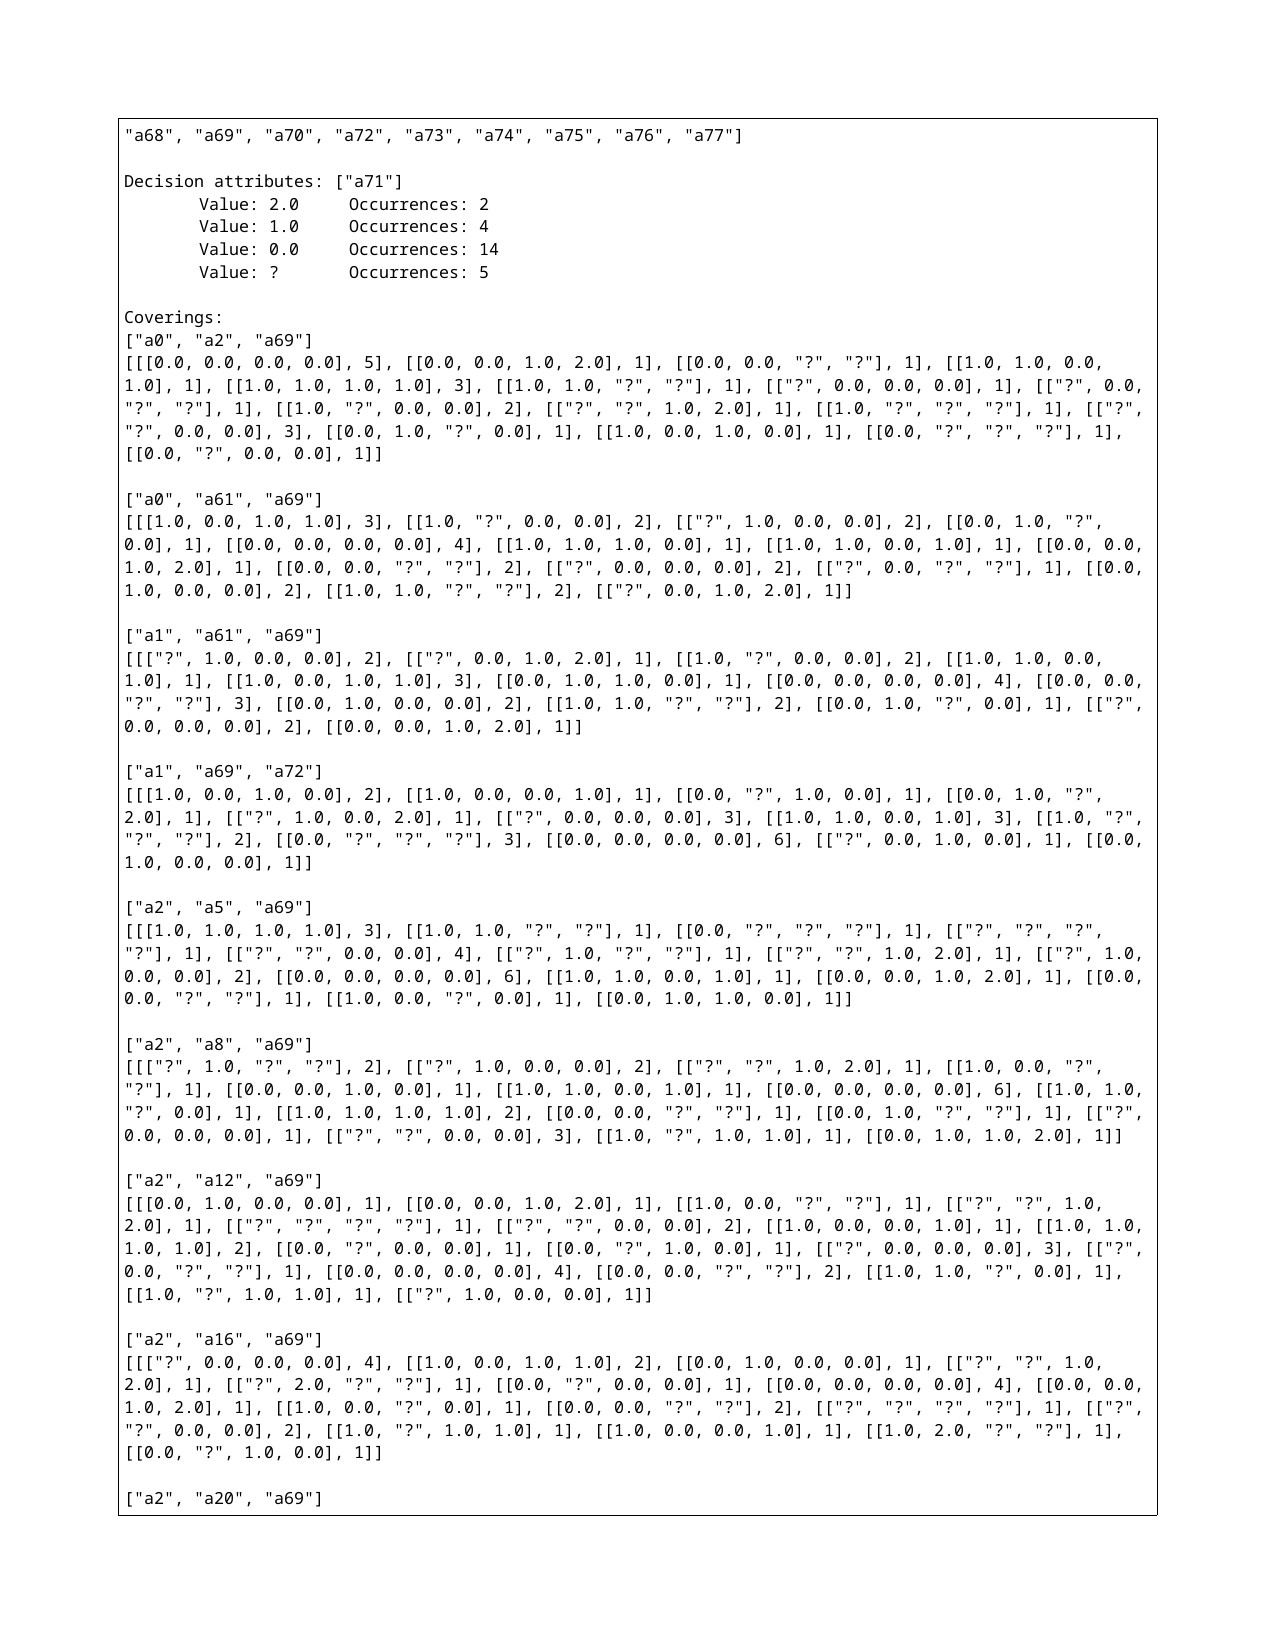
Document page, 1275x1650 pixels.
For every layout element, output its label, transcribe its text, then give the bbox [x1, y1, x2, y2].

table_header "a68", "a69", "a70", "a72", "a73", "a74", "a75", "a76", "a77"] Decision attributes: ["a71"] Value: 2.0 Occurrences: 2 Value: 1.0 Occurrences: 4 Value: 0.0 Occurrences: 14 Value: ? Occurrences: 5 Coverings: ["a0", "a2", "a69"] [[[0.0, 0.0, 0.0, 0.0], 5], [[0.0, 0.0, 1.0, 2.0], 1], [[0.0, 0.0, "?", "?"], 1], [[1.0, 1.0, 0.0, 1.0], 1], [[1.0, 1.0, 1.0, 1.0], 3], [[1.0, 1.0, "?", "?"], 1], [["?", 0.0, 0.0, 0.0], 1], [["?", 0.0, "?", "?"], 1], [[1.0, "?", 0.0, 0.0], 2], [["?", "?", 1.0, 2.0], 1], [[1.0, "?", "?", "?"], 1], [["?", "?", 0.0, 0.0], 3], [[0.0, 1.0, "?", 0.0], 1], [[1.0, 0.0, 1.0, 0.0], 1], [[0.0, "?", "?", "?"], 1], [[0.0, "?", 0.0, 0.0], 1]] ["a0", "a61", "a69"] [[[1.0, 0.0, 1.0, 1.0], 3], [[1.0, "?", 0.0, 0.0], 2], [["?", 1.0, 0.0, 0.0], 2], [[0.0, 1.0, "?", 0.0], 1], [[0.0, 0.0, 0.0, 0.0], 4], [[1.0, 1.0, 1.0, 0.0], 1], [[1.0, 1.0, 0.0, 1.0], 1], [[0.0, 0.0, 1.0, 2.0], 1], [[0.0, 0.0, "?", "?"], 2], [["?", 0.0, 0.0, 0.0], 2], [["?", 0.0, "?", "?"], 1], [[0.0, 1.0, 0.0, 0.0], 2], [[1.0, 1.0, "?", "?"], 2], [["?", 0.0, 1.0, 2.0], 1]] ["a1", "a61", "a69"] [[["?", 1.0, 0.0, 0.0], 2], [["?", 0.0, 1.0, 2.0], 1], [[1.0, "?", 0.0, 0.0], 2], [[1.0, 1.0, 0.0, 1.0], 1], [[1.0, 0.0, 1.0, 1.0], 3], [[0.0, 1.0, 1.0, 0.0], 1], [[0.0, 0.0, 0.0, 0.0], 4], [[0.0, 0.0, "?", "?"], 3], [[0.0, 1.0, 0.0, 0.0], 2], [[1.0, 1.0, "?", "?"], 2], [[0.0, 1.0, "?", 0.0], 1], [["?", 0.0, 0.0, 0.0], 2], [[0.0, 0.0, 1.0, 2.0], 1]] ["a1", "a69", "a72"] [[[1.0, 0.0, 1.0, 0.0], 2], [[1.0, 0.0, 0.0, 1.0], 1], [[0.0, "?", 1.0, 0.0], 1], [[0.0, 1.0, "?", 2.0], 1], [["?", 1.0, 0.0, 2.0], 1], [["?", 0.0, 0.0, 0.0], 3], [[1.0, 1.0, 0.0, 1.0], 3], [[1.0, "?", "?", "?"], 2], [[0.0, "?", "?", "?"], 3], [[0.0, 0.0, 0.0, 0.0], 6], [["?", 0.0, 1.0, 0.0], 1], [[0.0, 1.0, 0.0, 0.0], 1]] ["a2", "a5", "a69"] [[[1.0, 1.0, 1.0, 1.0], 3], [[1.0, 1.0, "?", "?"], 1], [[0.0, "?", "?", "?"], 1], [["?", "?", "?", "?"], 1], [["?", "?", 0.0, 0.0], 4], [["?", 1.0, "?", "?"], 1], [["?", "?", 1.0, 2.0], 1], [["?", 1.0, 0.0, 0.0], 2], [[0.0, 0.0, 0.0, 0.0], 6], [[1.0, 1.0, 0.0, 1.0], 1], [[0.0, 0.0, 1.0, 2.0], 1], [[0.0, 0.0, "?", "?"], 1], [[1.0, 0.0, "?", 0.0], 1], [[0.0, 1.0, 1.0, 0.0], 1]] ["a2", "a8", "a69"] [[["?", 1.0, "?", "?"], 2], [["?", 1.0, 0.0, 0.0], 2], [["?", "?", 1.0, 2.0], 1], [[1.0, 0.0, "?", "?"], 1], [[0.0, 0.0, 1.0, 0.0], 1], [[1.0, 1.0, 0.0, 1.0], 1], [[0.0, 0.0, 0.0, 0.0], 6], [[1.0, 1.0, "?", 0.0], 1], [[1.0, 1.0, 1.0, 1.0], 2], [[0.0, 0.0, "?", "?"], 1], [[0.0, 1.0, "?", "?"], 1], [["?", 0.0, 0.0, 0.0], 1], [["?", "?", 0.0, 0.0], 3], [[1.0, "?", 1.0, 1.0], 1], [[0.0, 1.0, 1.0, 2.0], 1]] ["a2", "a12", "a69"] [[[0.0, 1.0, 0.0, 0.0], 1], [[0.0, 0.0, 1.0, 2.0], 1], [[1.0, 0.0, "?", "?"], 1], [["?", "?", 1.0, 2.0], 1], [["?", "?", "?", "?"], 1], [["?", "?", 0.0, 0.0], 2], [[1.0, 0.0, 0.0, 1.0], 1], [[1.0, 1.0, 1.0, 1.0], 2], [[0.0, "?", 0.0, 0.0], 1], [[0.0, "?", 1.0, 0.0], 1], [["?", 0.0, 0.0, 0.0], 3], [["?", 0.0, "?", "?"], 1], [[0.0, 0.0, 0.0, 0.0], 4], [[0.0, 0.0, "?", "?"], 2], [[1.0, 1.0, "?", 0.0], 1], [[1.0, "?", 1.0, 1.0], 1], [["?", 1.0, 0.0, 0.0], 1]] ["a2", "a16", "a69"] [[["?", 0.0, 0.0, 0.0], 4], [[1.0, 0.0, 1.0, 1.0], 2], [[0.0, 1.0, 0.0, 0.0], 1], [["?", "?", 1.0, 2.0], 1], [["?", 2.0, "?", "?"], 1], [[0.0, "?", 0.0, 0.0], 1], [[0.0, 0.0, 0.0, 0.0], 4], [[0.0, 0.0, 1.0, 2.0], 1], [[1.0, 0.0, "?", 0.0], 1], [[0.0, 0.0, "?", "?"], 2], [["?", "?", "?", "?"], 1], [["?", "?", 0.0, 0.0], 2], [[1.0, "?", 1.0, 1.0], 1], [[1.0, 0.0, 0.0, 1.0], 1], [[1.0, 2.0, "?", "?"], 1], [[0.0, "?", 1.0, 0.0], 1]] ["a2", "a20", "a69"] [119, 119, 1157, 1515]
